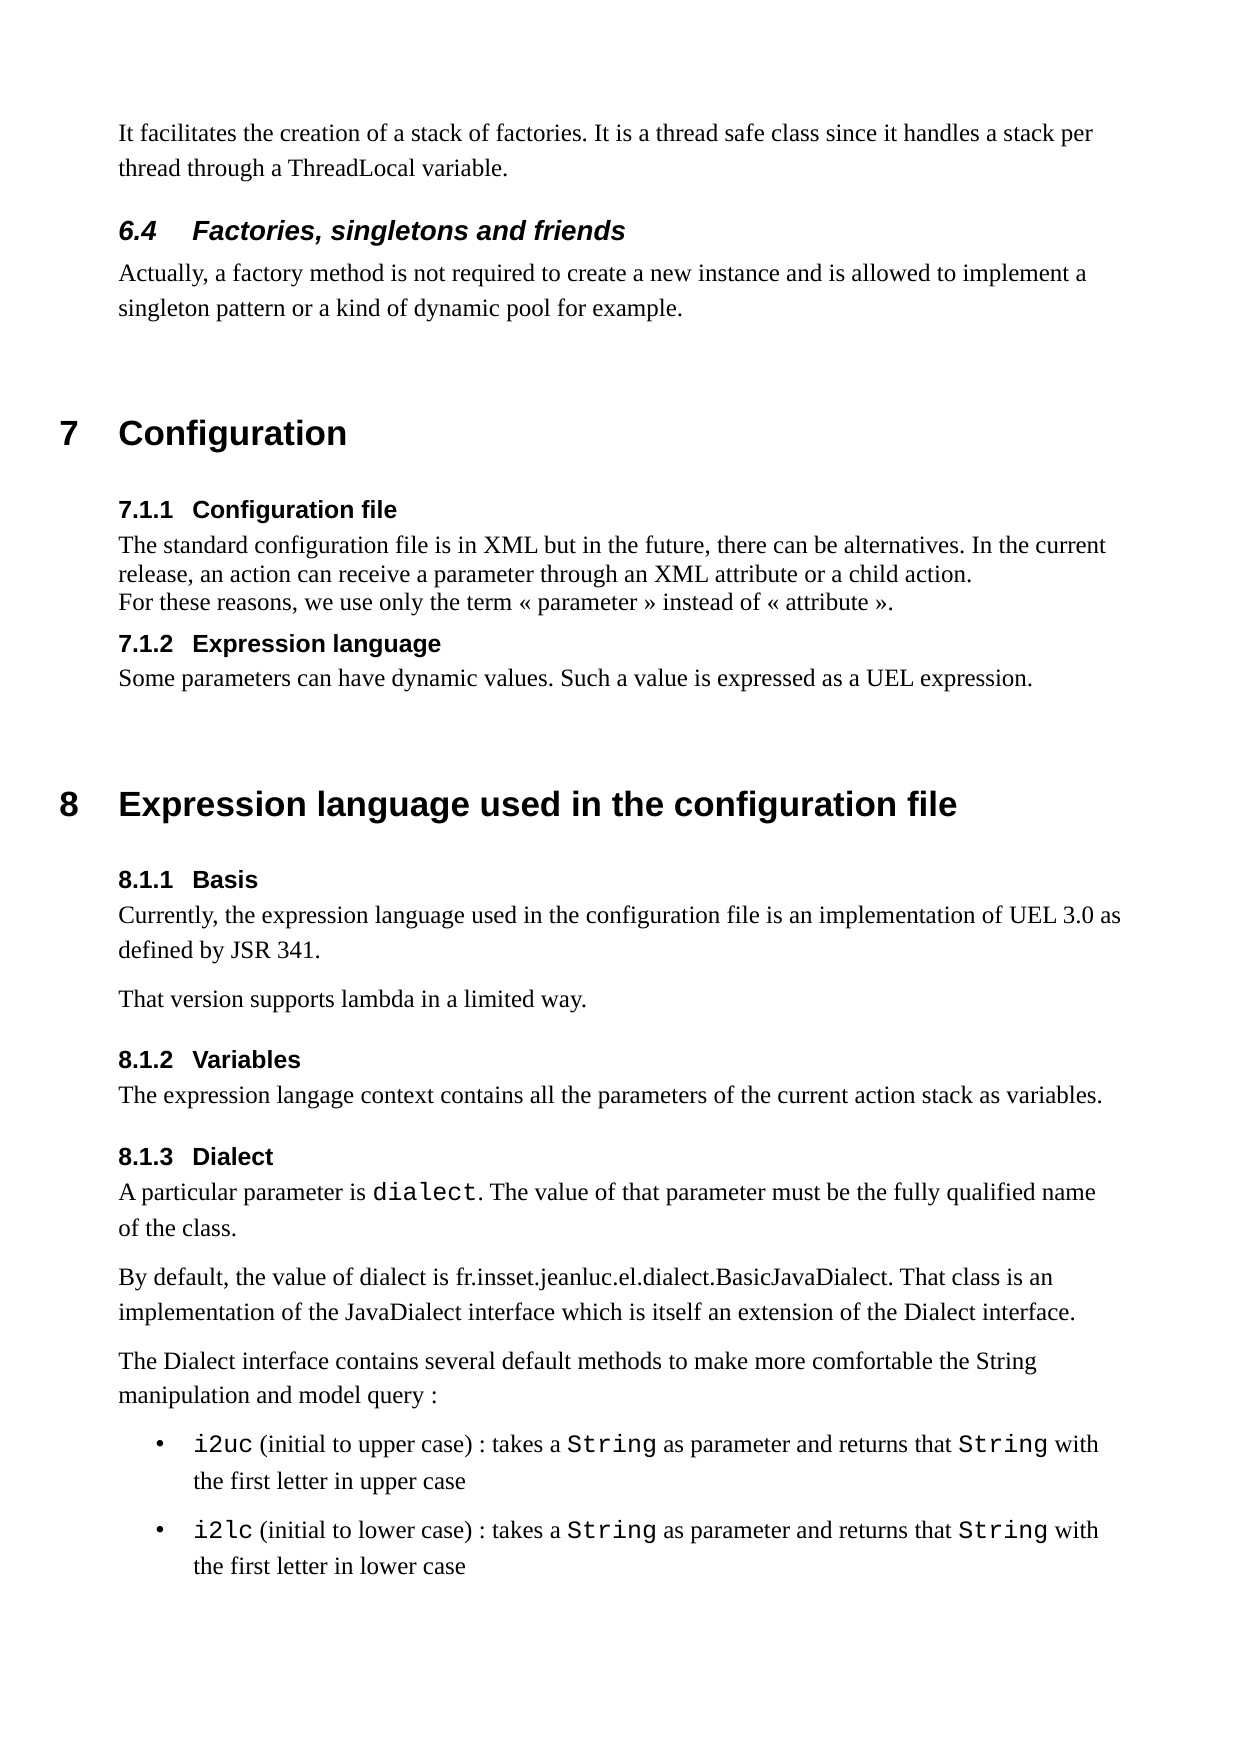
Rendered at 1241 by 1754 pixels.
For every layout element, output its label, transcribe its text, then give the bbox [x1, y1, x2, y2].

text By default, the value of dialect is fr.insset.jeanluc.el.dialect.BasicJavaDialect. That class is an implementation of the JavaDialect interface which is itself an extension of the Dialect interface. [118, 1262, 1122, 1325]
subtitle Factories, singletons and friends [118, 214, 1122, 246]
text Some parameters can have dynamic values. Such a value is expressed as a UEL expression. [118, 663, 1122, 692]
text The expression langage context contains all the parameters of the current action stack as variables. [118, 1080, 1122, 1109]
subtitle Expression language used in the configuration file [59, 783, 1122, 823]
text A particular parameter is dialect. The value of that parameter must be the fully qualified name of the class. [118, 1177, 1122, 1242]
text The standard configuration file is in XML but in the future, there can be alternatives. In the current release, an action can receive a parameter through an XML attribute or a child action. [118, 530, 1122, 587]
subtitle Dialect [118, 1142, 1122, 1170]
text Currently, the expression language used in the configuration file is an implementation of UEL 3.0 as defined by JSR 341. [118, 900, 1122, 963]
subtitle Expression language [118, 629, 1122, 657]
text That version supports lambda in a limited way. [118, 984, 1122, 1013]
subtitle Variables [118, 1045, 1122, 1074]
subtitle Configuration [59, 413, 1122, 453]
list i2lc (initial to lower case) : takes a String as parameter and returns that String with the first letter in lower case [156, 1515, 1122, 1580]
text For these reasons, we use only the term « parameter » instead of « attribute ». [118, 587, 1122, 616]
subtitle Configuration file [118, 495, 1122, 524]
subtitle Basis [118, 866, 1122, 894]
text It facilitates the creation of a stack of factories. It is a thread safe class since it handles a stack per thread through a ThreadLocal variable. [118, 118, 1122, 181]
text Actually, a factory method is not required to create a new instance and is allowed to implement a singleton pattern or a kind of dynamic pool for example. [118, 258, 1122, 322]
text The Dialect interface contains several default methods to make more comfortable the String manipulation and model query : [118, 1346, 1122, 1409]
list i2uc (initial to upper case) : takes a String as parameter and returns that String with the first letter in upper case [156, 1429, 1122, 1494]
